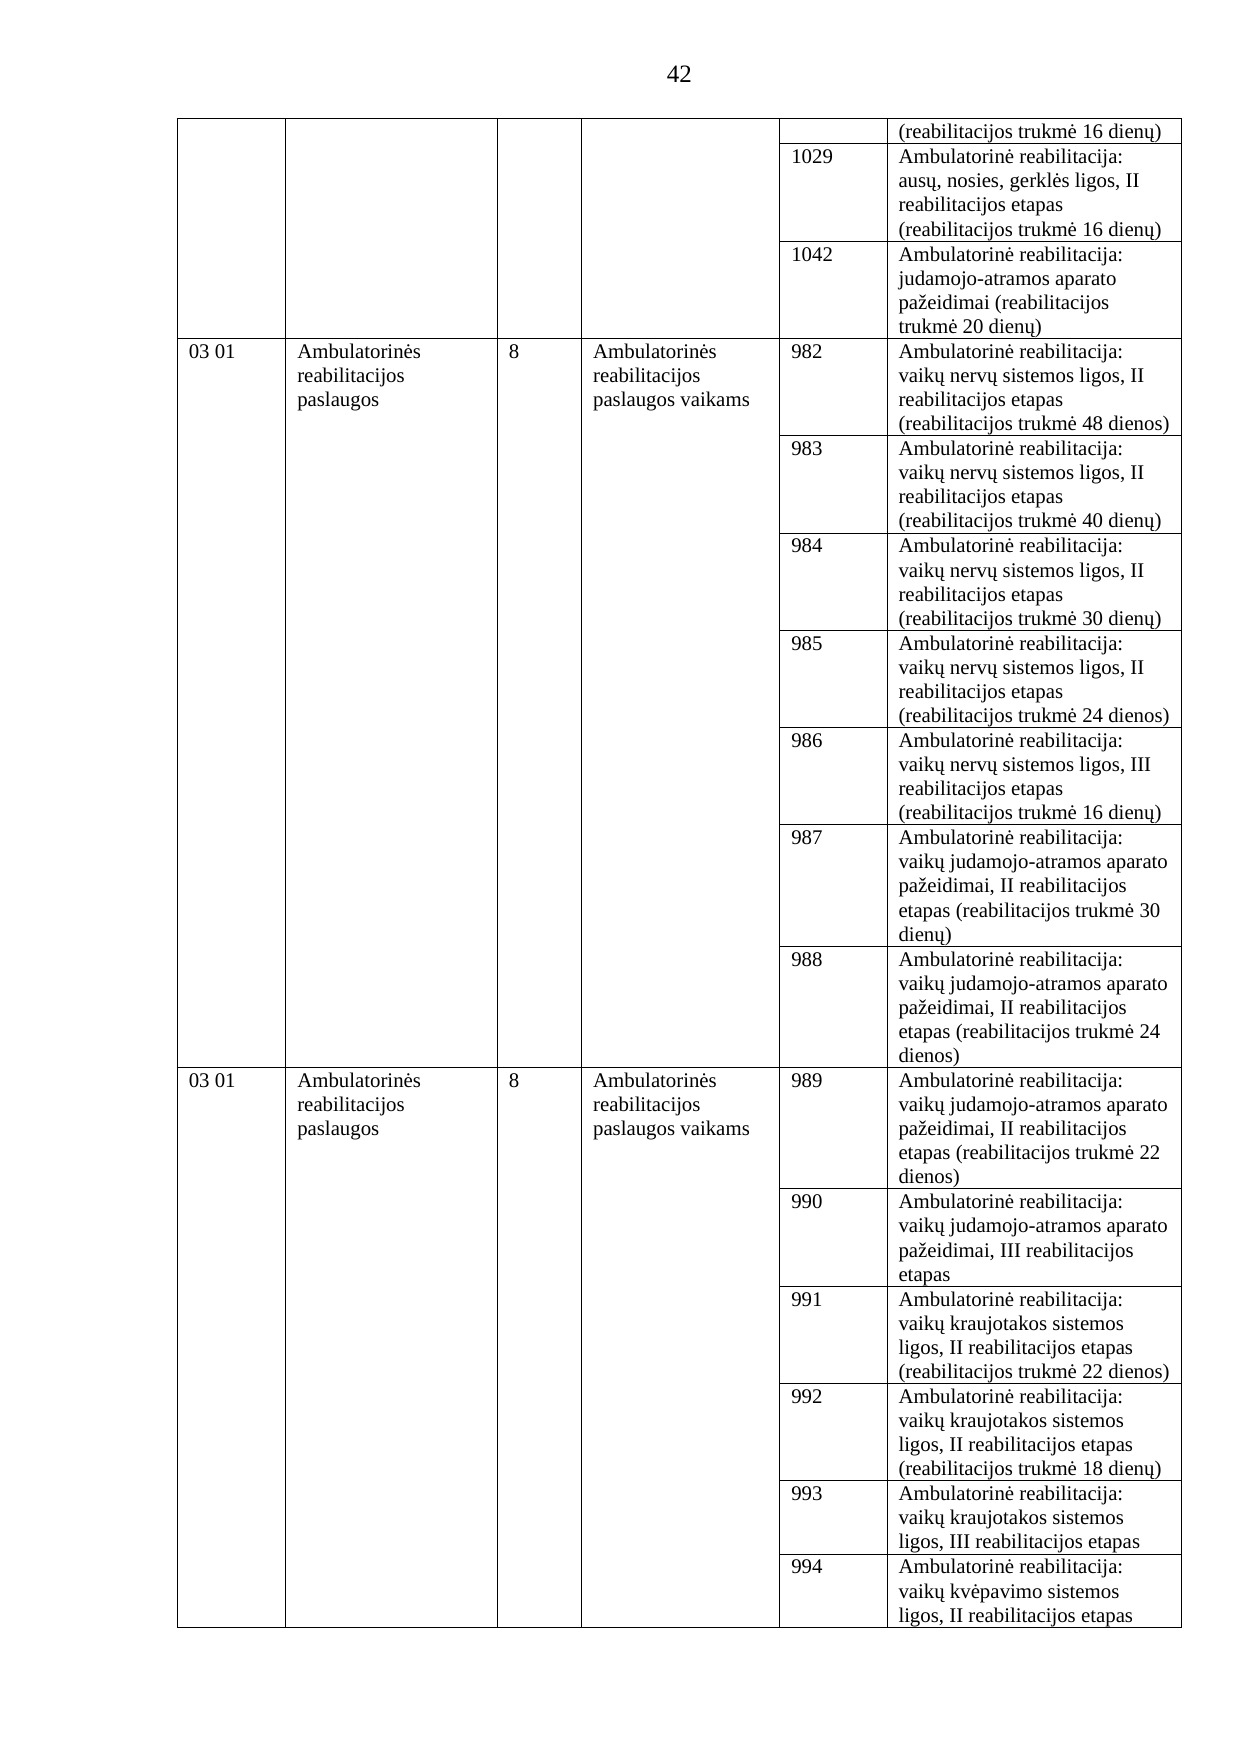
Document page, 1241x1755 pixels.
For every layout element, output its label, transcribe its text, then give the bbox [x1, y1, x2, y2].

table_cell Ambulatorinė reabilitacija: vaikų nervų sistemos ligos, II reabilitacijos etapas (reabilitacijos trukmė 24 dienos) [888, 631, 1181, 727]
table_cell [286, 119, 497, 338]
table_cell Ambulatorinė reabilitacija: vaikų judamojo-atramos aparato pažeidimai, III reabilitacijos etapas [888, 1189, 1181, 1286]
table_cell Ambulatorinė reabilitacija: vaikų kraujotakos sistemos ligos, III reabilitacijos etapas [888, 1481, 1181, 1553]
table_cell 8 [498, 1068, 581, 1627]
table_cell Ambulatorinė reabilitacija: vaikų nervų sistemos ligos, II reabilitacijos etapas (reabilitacijos trukmė 30 dienų) [888, 534, 1181, 630]
table_cell Ambulatorinė reabilitacija: vaikų kraujotakos sistemos ligos, II reabilitacijos etapas (reabilitacijos trukmė 18 dienų) [888, 1384, 1181, 1480]
table_cell Ambulatorinė reabilitacija: vaikų kraujotakos sistemos ligos, II reabilitacijos etapas (reabilitacijos trukmė 22 dienos) [888, 1287, 1181, 1383]
table_cell 994 [780, 1555, 887, 1627]
table_cell 982 [780, 339, 887, 435]
table_cell [178, 119, 285, 338]
table_cell 990 [780, 1189, 887, 1286]
table_cell Ambulatorinė reabilitacija: vaikų judamojo-atramos aparato pažeidimai, II reabilitacijos etapas (reabilitacijos trukmė 22 dienos) [888, 1068, 1181, 1188]
table_cell 991 [780, 1287, 887, 1383]
table_cell 989 [780, 1068, 887, 1188]
table_cell [582, 119, 779, 338]
table_cell 992 [780, 1384, 887, 1480]
table_cell 1029 [780, 144, 887, 241]
table_cell Ambulatorinės reabilitacijos paslaugos vaikams [582, 1068, 779, 1627]
table_cell 03 01 [178, 1068, 285, 1627]
table_cell 988 [780, 947, 887, 1067]
table_cell Ambulatorinės reabilitacijos paslaugos [286, 1068, 497, 1627]
table_cell 983 [780, 436, 887, 532]
table_cell 985 [780, 631, 887, 727]
table_cell Ambulatorinė reabilitacija: vaikų kvėpavimo sistemos ligos, II reabilitacijos etapas [888, 1555, 1181, 1627]
table_cell Ambulatorinė reabilitacija: vaikų judamojo-atramos aparato pažeidimai, II reabilitacijos etapas (reabilitacijos trukmė 30 dienų) [888, 825, 1181, 946]
table_cell Ambulatorinė reabilitacija: judamojo-atramos aparato pažeidimai (reabilitacijos trukmė 20 dienų) [888, 242, 1181, 338]
table_cell Ambulatorinė reabilitacija: vaikų nervų sistemos ligos, II reabilitacijos etapas (reabilitacijos trukmė 48 dienos) [888, 339, 1181, 435]
table_cell 03 01 [178, 339, 285, 1067]
table_cell Ambulatorinės reabilitacijos paslaugos [286, 339, 497, 1067]
table_cell (reabilitacijos trukmė 16 dienų) [888, 119, 1181, 143]
table_cell Ambulatorinė reabilitacija: vaikų nervų sistemos ligos, III reabilitacijos etapas (reabilitacijos trukmė 16 dienų) [888, 728, 1181, 824]
table_cell Ambulatorinė reabilitacija: vaikų judamojo-atramos aparato pažeidimai, II reabilitacijos etapas (reabilitacijos trukmė 24 dienos) [888, 947, 1181, 1067]
table_cell 987 [780, 825, 887, 946]
table_cell 993 [780, 1481, 887, 1553]
table_cell [780, 119, 887, 143]
table_cell Ambulatorinės reabilitacijos paslaugos vaikams [582, 339, 779, 1067]
table_cell Ambulatorinė reabilitacija: vaikų nervų sistemos ligos, II reabilitacijos etapas (reabilitacijos trukmė 40 dienų) [888, 436, 1181, 532]
table_cell 984 [780, 534, 887, 630]
table_cell [498, 119, 581, 338]
table_cell Ambulatorinė reabilitacija: ausų, nosies, gerklės ligos, II reabilitacijos etapas (reabilitacijos trukmė 16 dienų) [888, 144, 1181, 241]
table_cell 8 [498, 339, 581, 1067]
table_cell 1042 [780, 242, 887, 338]
table_cell 986 [780, 728, 887, 824]
